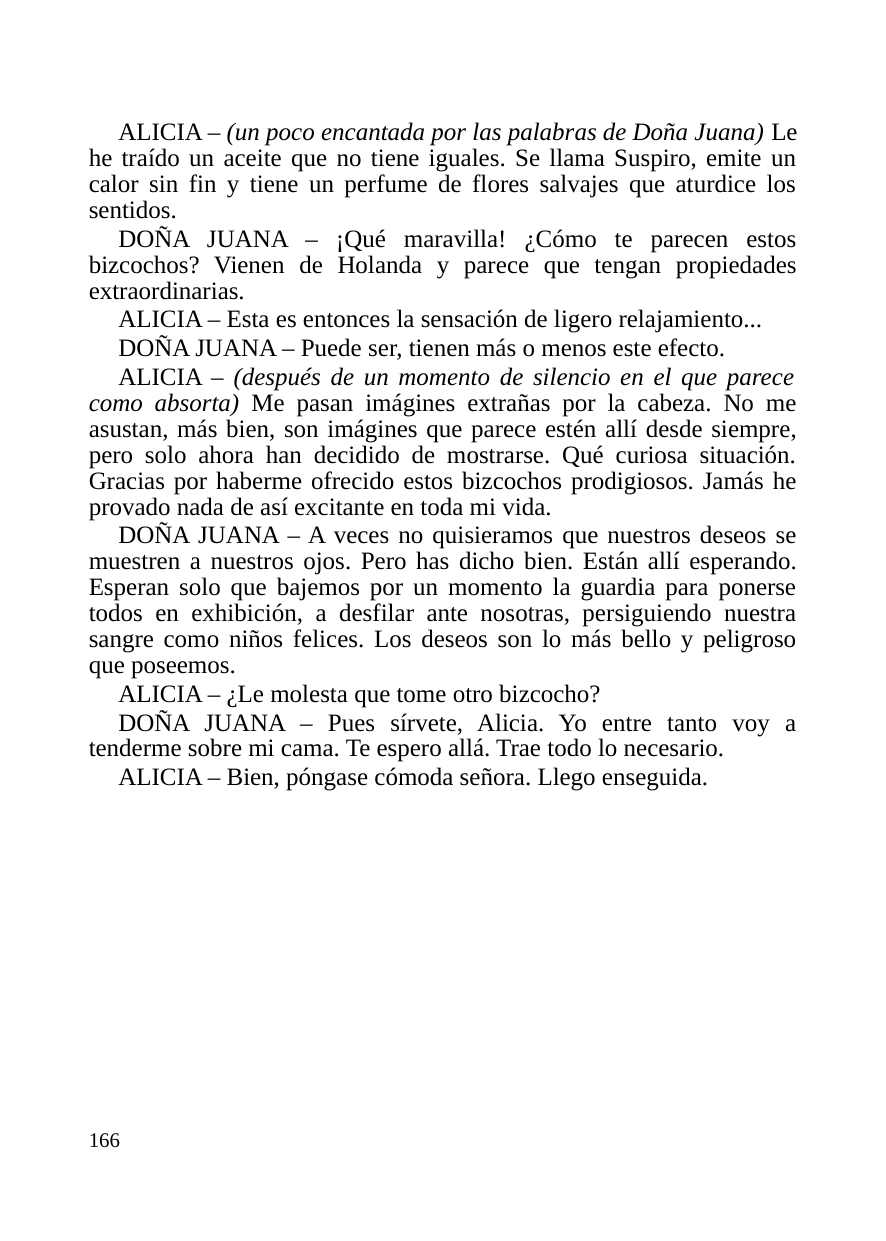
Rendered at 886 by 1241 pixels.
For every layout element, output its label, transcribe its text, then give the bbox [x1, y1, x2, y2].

text DOÑA JUANA – ¡Qué maravilla! ¿Cómo te parecen estos bizcochos? Vienen de Holanda y parece que tengan propiedades extraordinarias. [88, 224, 797, 304]
text ALICIA – ¿Le molesta que tome otro bizcocho? [88, 679, 797, 708]
text ALICIA – Bien, póngase cómoda señora. Llego enseguida. [88, 762, 797, 791]
text ALICIA – (un poco encantada por las palabras de Doña Juana) Le he traído un aceite que no tiene iguales. Se llama Suspiro, emite un calor sin fin y tiene un perfume de flores salvajes que aturdice los sentidos. [88, 117, 797, 224]
text DOÑA JUANA – Pues sírvete, Alicia. Yo entre tanto voy a tenderme sobre mi cama. Te espero allá. Trae todo lo necesario. [88, 708, 797, 762]
text DOÑA JUANA – A veces no quisieramos que nuestros deseos se muestren a nuestros ojos. Pero has dicho bien. Están allí esperando. Esperan solo que bajemos por un momento la guardia para ponerse todos en exhibición, a desfilar ante nosotras, persiguiendo nuestra sangre como niños felices. Los deseos son lo más bello y peligroso que poseemos. [88, 520, 797, 679]
text DOÑA JUANA – Puede ser, tienen más o menos este efecto. [88, 333, 797, 362]
text ALICIA – Esta es entonces la sensación de ligero relajamiento... [88, 304, 797, 333]
text ALICIA – (después de un momento de silencio en el que parece como absorta) Me pasan imágines extrañas por la cabeza. No me asustan, más bien, son imágines que parece estén allí desde siempre, pero solo ahora han decidido de mostrarse. Qué curiosa situación. Gracias por haberme ofrecido estos bizcochos prodigiosos. Jamás he provado nada de así excitante en toda mi vida. [88, 362, 797, 520]
